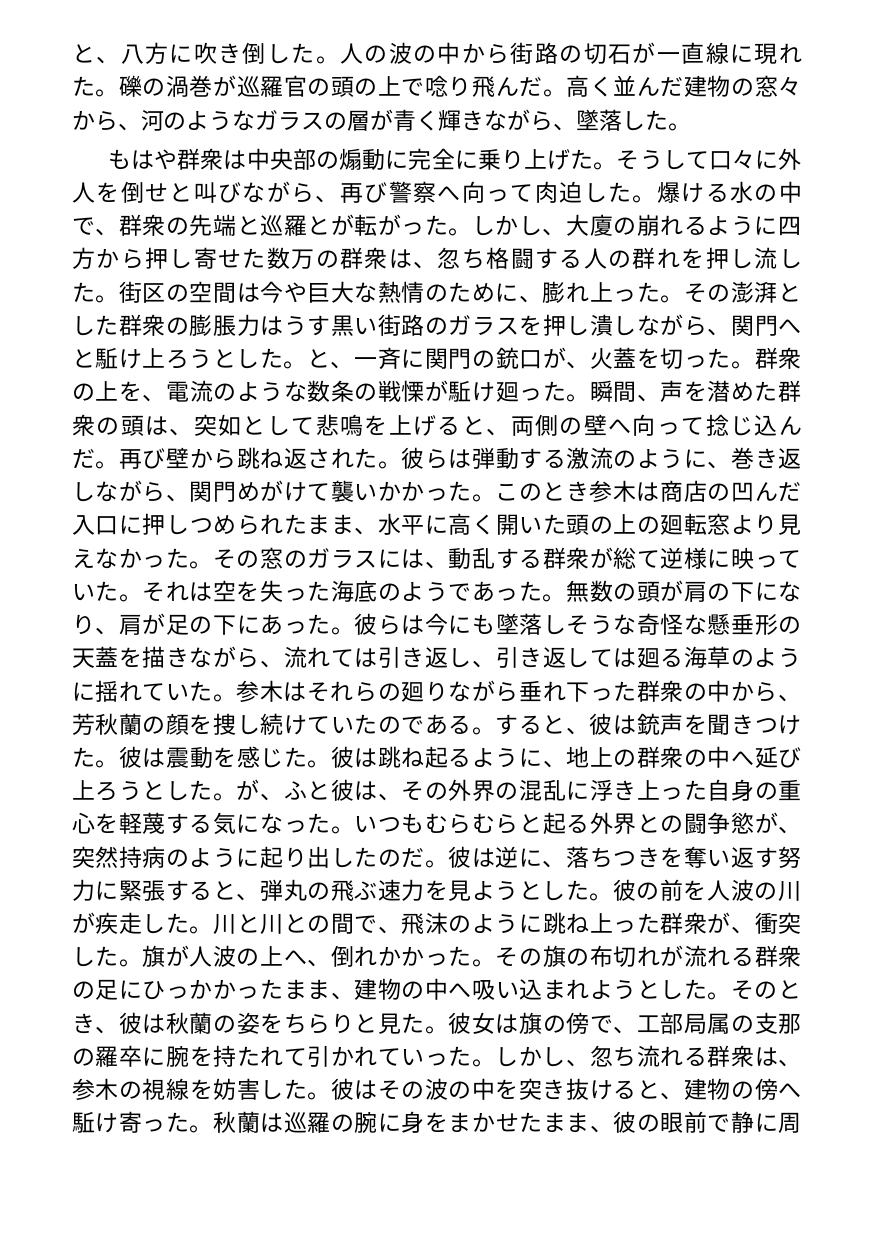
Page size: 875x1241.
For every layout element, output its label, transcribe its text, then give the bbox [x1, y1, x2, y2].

text と、八方に吹き倒した。人の波の中から街路の切石が一直線に現れた。礫の渦巻が巡羅官の頭の上で唸り飛んだ。高く並んだ建物の窓々から、河のようなガラスの層が青く輝きながら、墜落した。 [72, 36, 802, 136]
text もはや群衆は中央部の煽動に完全に乗り上げた。そうして口々に外人を倒せと叫びながら、再び警察へ向って肉迫した。爆ける水の中で、群衆の先端と巡羅とが転がった。しかし、大廈の崩れるように四方から押し寄せた数万の群衆は、忽ち格闘する人の群れを押し流した。街区の空間は今や巨大な熱情のために、膨れ上った。その澎湃とした群衆の膨脹力はうす黒い街路のガラスを押し潰しながら、関門へと駈け上ろうとした。と、一斉に関門の銃口が、火蓋を切った。群衆の上を、電流のような数条の戦慄が駈け廻った。瞬間、声を潜めた群衆の頭は、突如として悲鳴を上げると、両側の壁へ向って捻じ込んだ。再び壁から跳ね返された。彼らは弾動する激流のように、巻き返しながら、関門めがけて襲いかかった。このとき参木は商店の凹んだ入口に押しつめられたまま、水平に高く開いた頭の上の廻転窓より見えなかった。その窓のガラスには、動乱する群衆が総て逆様に映っていた。それは空を失った海底のようであった。無数の頭が肩の下になり、肩が足の下にあった。彼らは今にも墜落しそうな奇怪な懸垂形の天蓋を描きながら、流れては引き返し、引き返しては廻る海草のように揺れていた。参木はそれらの廻りながら垂れ下った群衆の中から、芳秋蘭の顔を捜し続けていたのである。すると、彼は銃声を聞きつけた。彼は震動を感じた。彼は跳ね起るように、地上の群衆の中へ延び上ろうとした。が、ふと彼は、その外界の混乱に浮き上った自身の重心を軽蔑する気になった。いつもむらむらと起る外界との闘争慾が、突然持病のように起り出したのだ。彼は逆に、落ちつきを奪い返す努力に緊張すると、弾丸の飛ぶ速力を見ようとした。彼の前を人波の川が疾走した。川と川との間で、飛沫のように跳ね上った群衆が、衝突した。旗が人波の上へ、倒れかかった。その旗の布切れが流れる群衆の足にひっかかったまま、建物の中へ吸い込まれようとした。そのとき、彼は秋蘭の姿をちらりと見た。彼女は旗の傍で、工部局属の支那の羅卒に腕を持たれて引かれていった。しかし、忽ち流れる群衆は、参木の視線を妨害した。彼はその波の中を突き抜けると、建物の傍へ駈け寄った。秋蘭は巡羅の腕に身をまかせたまま、彼の眼前で静に周 [72, 142, 802, 1138]
